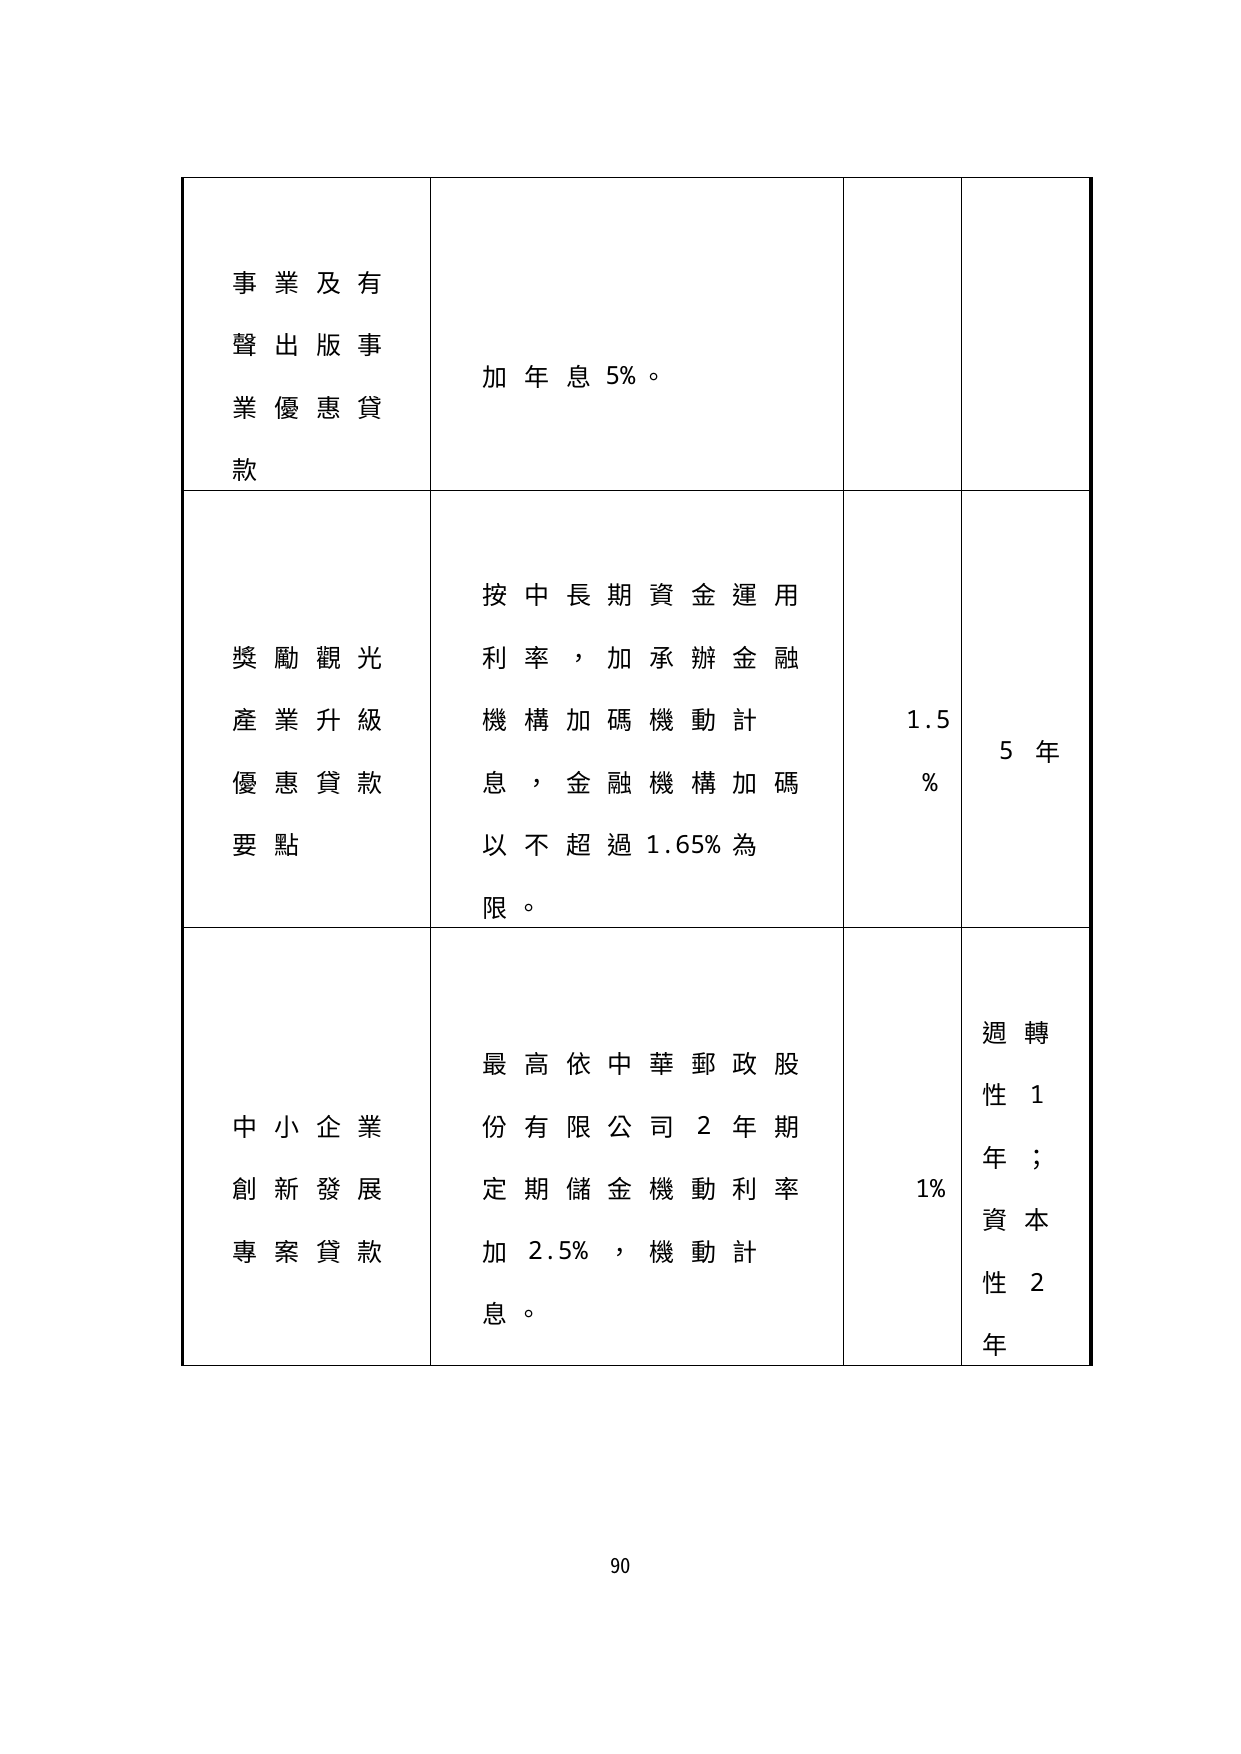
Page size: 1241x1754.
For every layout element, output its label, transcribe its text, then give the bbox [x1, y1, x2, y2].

table_cell 獎勵觀光產業升級優惠貸款要點 [184, 491, 430, 927]
table_cell [962, 178, 1089, 490]
table_cell 5年 [962, 491, 1089, 927]
table_cell 事業及有聲出版事業優惠貸款 [184, 178, 430, 490]
table_cell 最高依中華郵政股份有限公司2年期定期儲金機動利率加2.5%，機動計息。 [431, 928, 843, 1365]
table_cell 中小企業創新發展專案貸款 [184, 928, 430, 1365]
table_cell [844, 178, 961, 490]
table_cell 1.5% [844, 491, 961, 927]
table_cell 1% [844, 928, 961, 1365]
table_cell 週轉性1年；資本性2年 [962, 928, 1089, 1365]
table_cell 按中長期資金運用利率，加承辦金融機構加碼機動計息，金融機構加碼以不超過1.65%為限。 [431, 491, 843, 927]
table_cell 加年息5%。 [431, 178, 843, 490]
